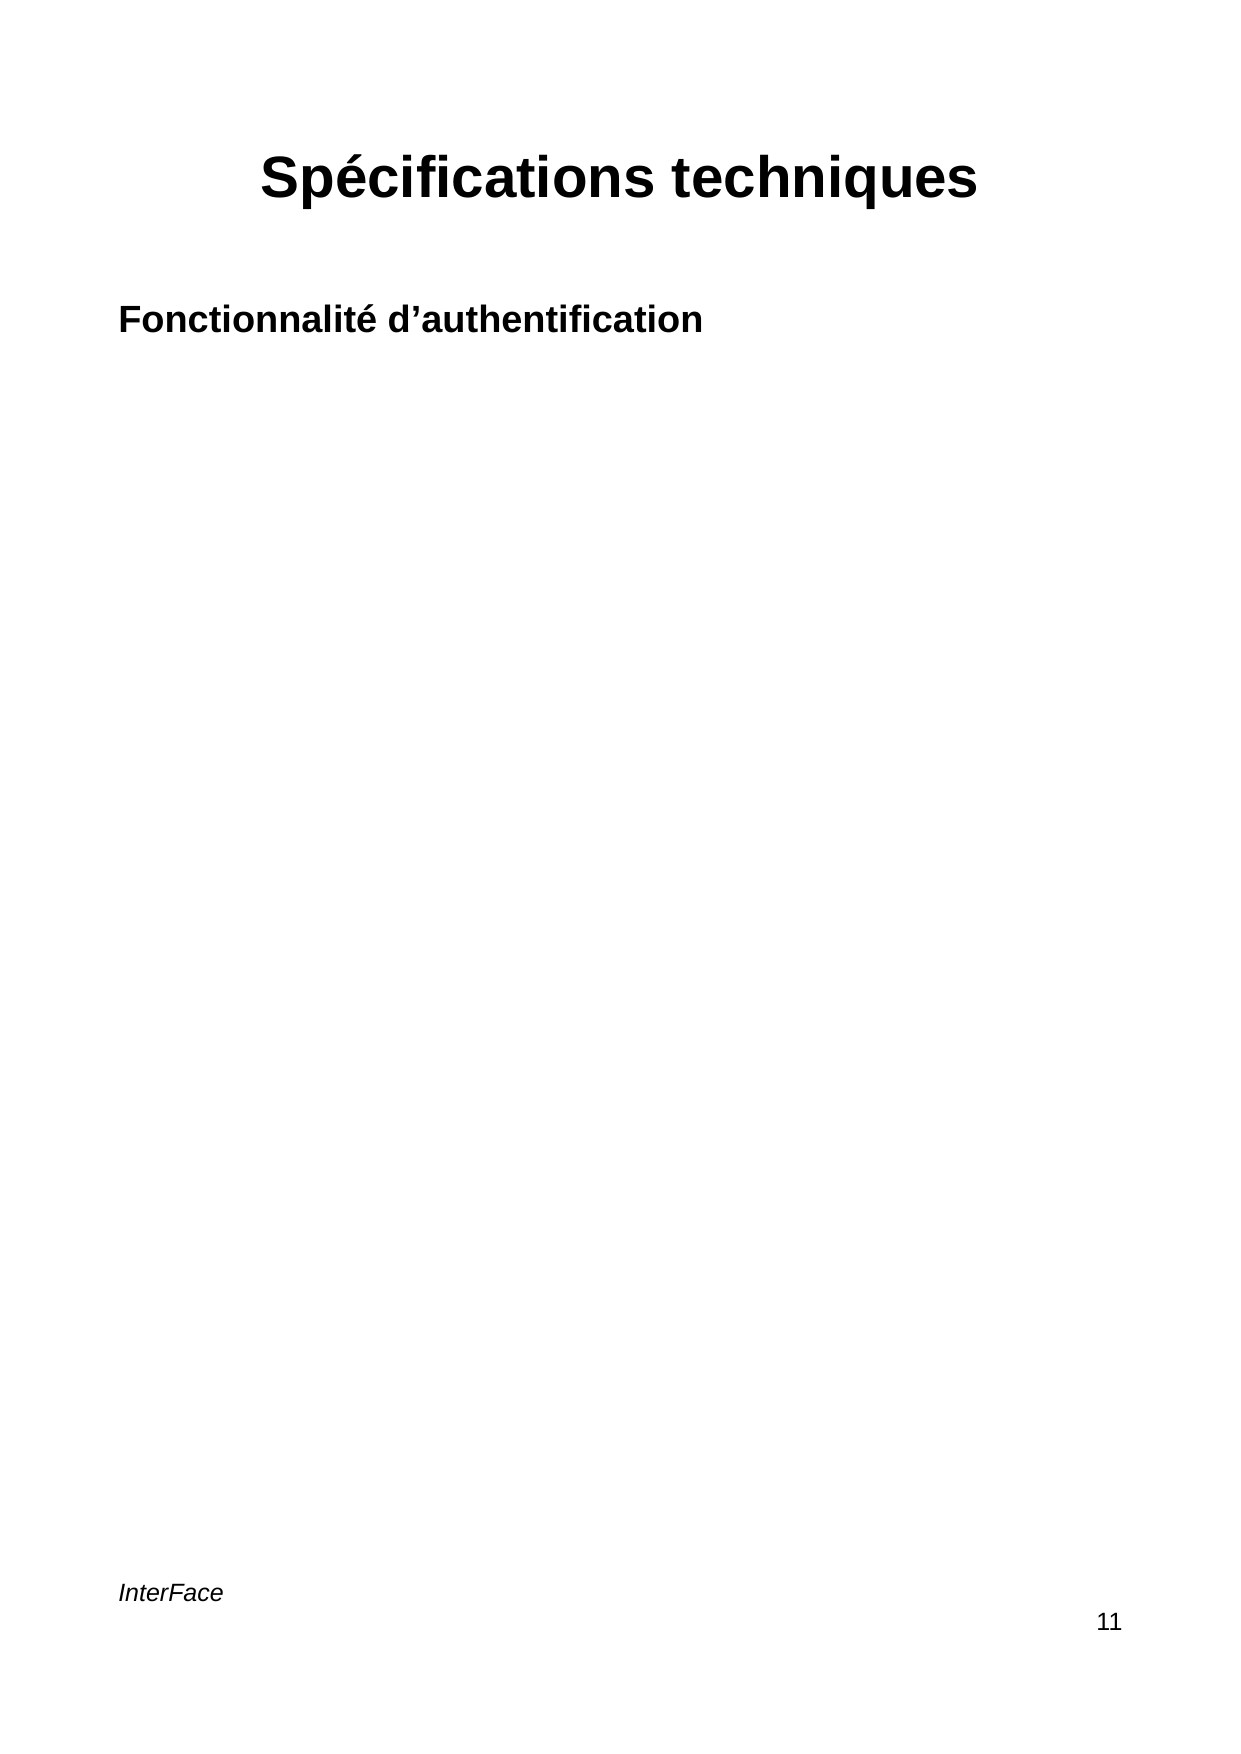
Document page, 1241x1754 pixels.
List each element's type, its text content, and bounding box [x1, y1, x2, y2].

subtitle Fonctionnalité d’authentification [118, 297, 1122, 340]
title Spécifications techniques [118, 143, 1122, 210]
